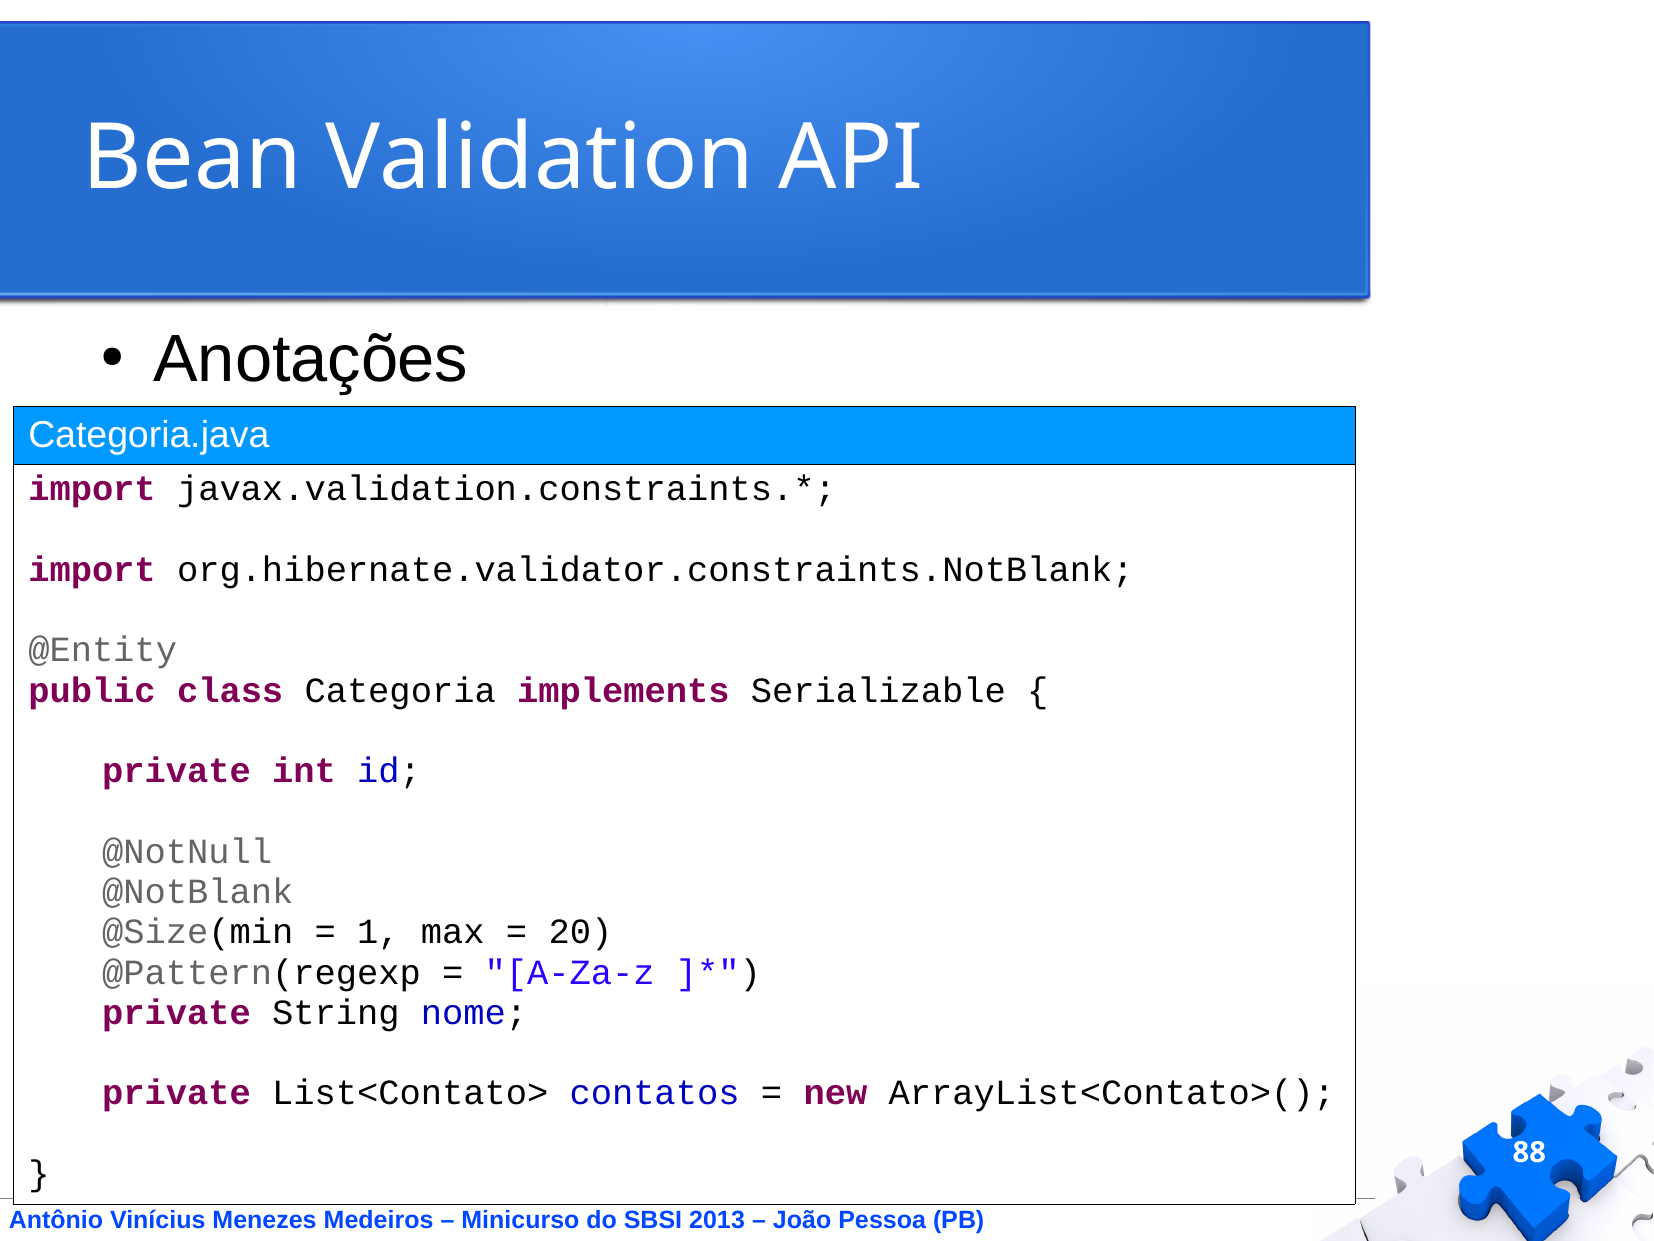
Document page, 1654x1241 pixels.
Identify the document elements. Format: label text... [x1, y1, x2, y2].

title Bean Validation API [82, 49, 1323, 257]
table_cell import javax.validation.constraints.*; import org.hibernate.validator.constraints.NotBlank; @Entity public class Categoria implements Serializable { private int id; @NotNull @NotBlank @Size(min = 1, max = 20) @Pattern(regexp = "[A-Za-z ]*") private String nome; private List<Contato> contatos = new ArrayList<Contato>(); } [14, 465, 1355, 1204]
list Anotações [82, 320, 1356, 406]
picture [0, 21, 1375, 307]
table_header Categoria.java [14, 407, 1355, 464]
picture [1311, 983, 1654, 1241]
